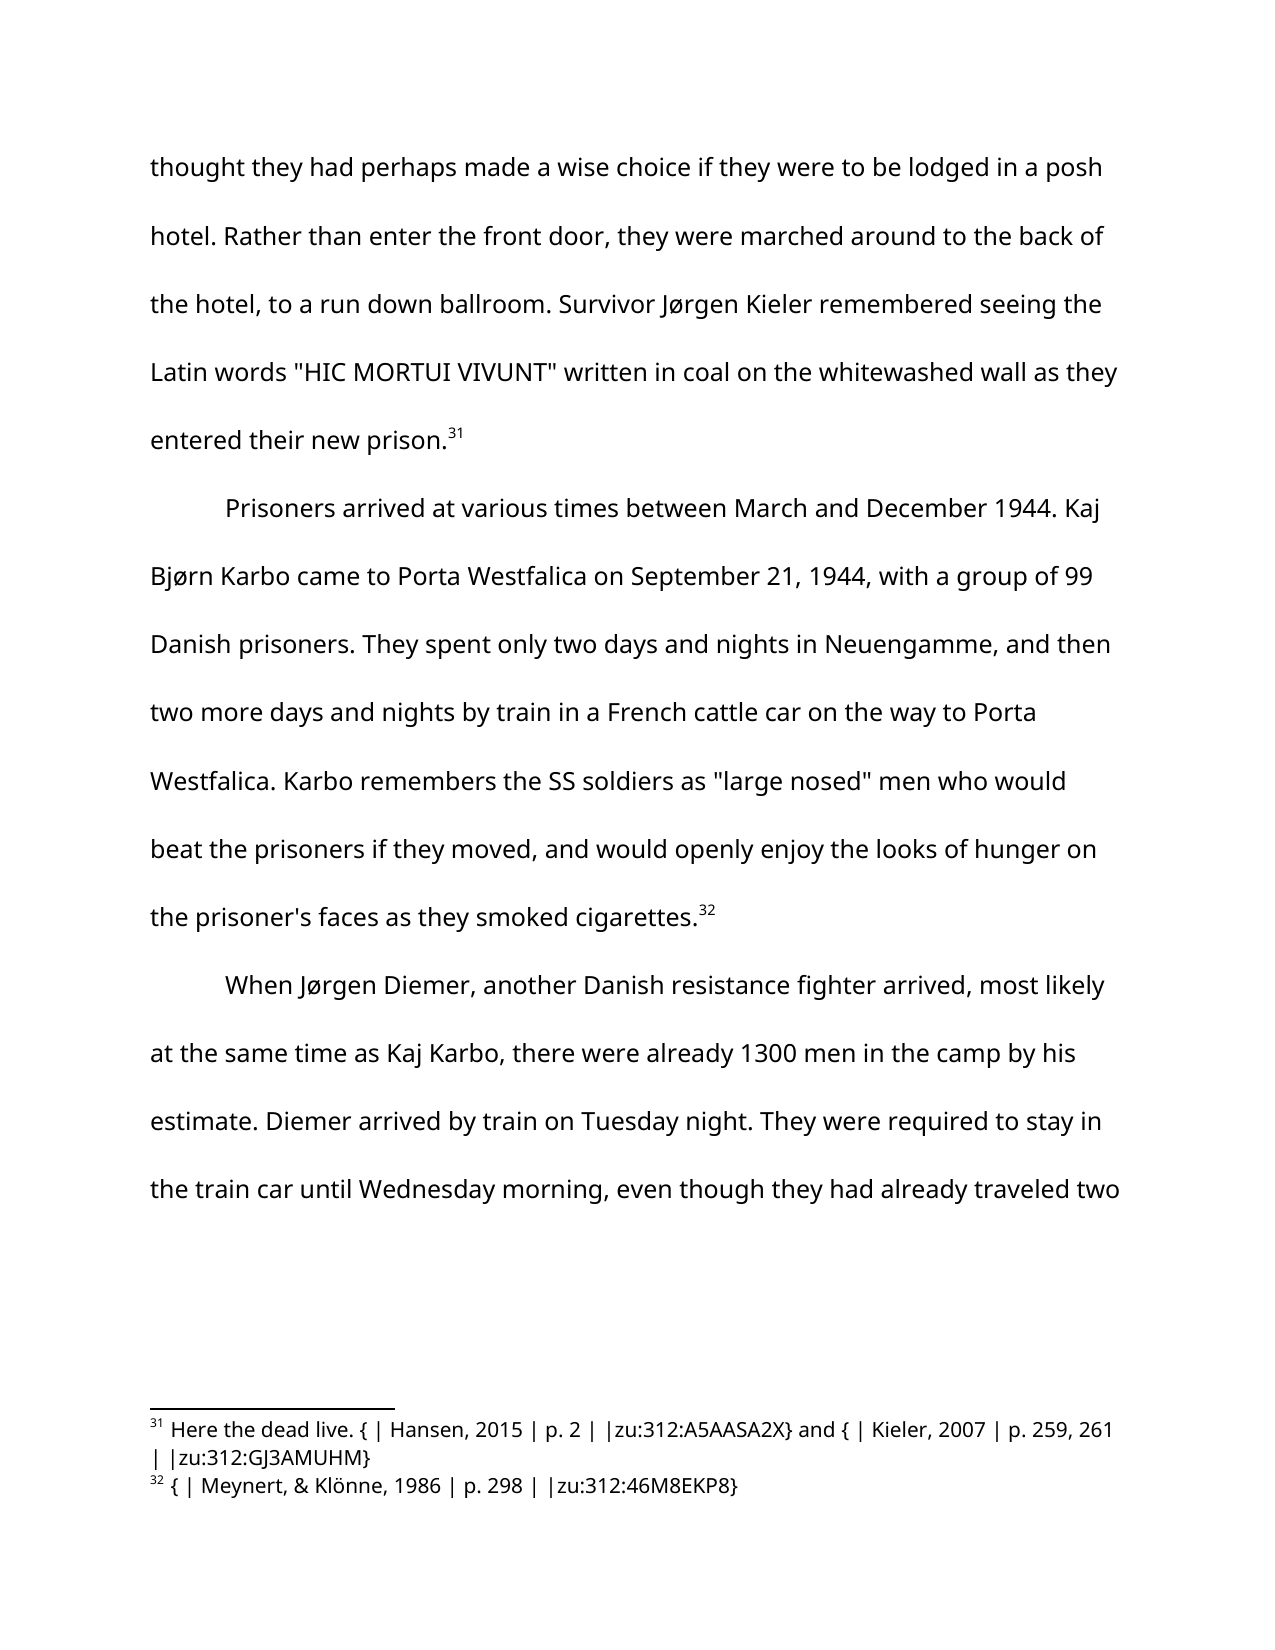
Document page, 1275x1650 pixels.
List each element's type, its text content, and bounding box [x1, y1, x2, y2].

text { | Meynert, & Klönne, 1986 | p. 298 | |zu:312:46M8EKP8} [150, 1472, 1125, 1500]
text thought they had perhaps made a wise choice if they were to be lodged in a posh hotel. Rather than enter the front door, they were marched around to the back of the hotel, to a run down ballroom. Survivor Jørgen Kieler remembered seeing the Latin words "HIC MORTUI VIVUNT" written in coal on the whitewashed wall as they entered their new prison. [150, 150, 1125, 457]
text Here the dead live. { | Hansen, 2015 | p. 2 | |zu:312:A5AASA2X} and { | Kieler, 2007 | p. 259, 261 | |zu:312:GJ3AMUHM} [150, 1415, 1125, 1472]
text Prisoners arrived at various times between March and December 1944. Kaj Bjørn Karbo came to Porta Westfalica on September 21, 1944, with a group of 99 Danish prisoners. They spent only two days and nights in Neuengamme, and then two more days and nights by train in a French cattle car on the way to Porta Westfalica. Karbo remembers the SS soldiers as "large nosed" men who would beat the prisoners if they moved, and would openly enjoy the looks of hunger on the prisoner's faces as they smoked cigarettes. [150, 491, 1125, 933]
text When Jørgen Diemer, another Danish resistance fighter arrived, most likely at the same time as Kaj Karbo, there were already 1300 men in the camp by his estimate. Diemer arrived by train on Tuesday night. They were required to stay in the train car until Wednesday morning, even though they had already traveled two [150, 967, 1125, 1274]
